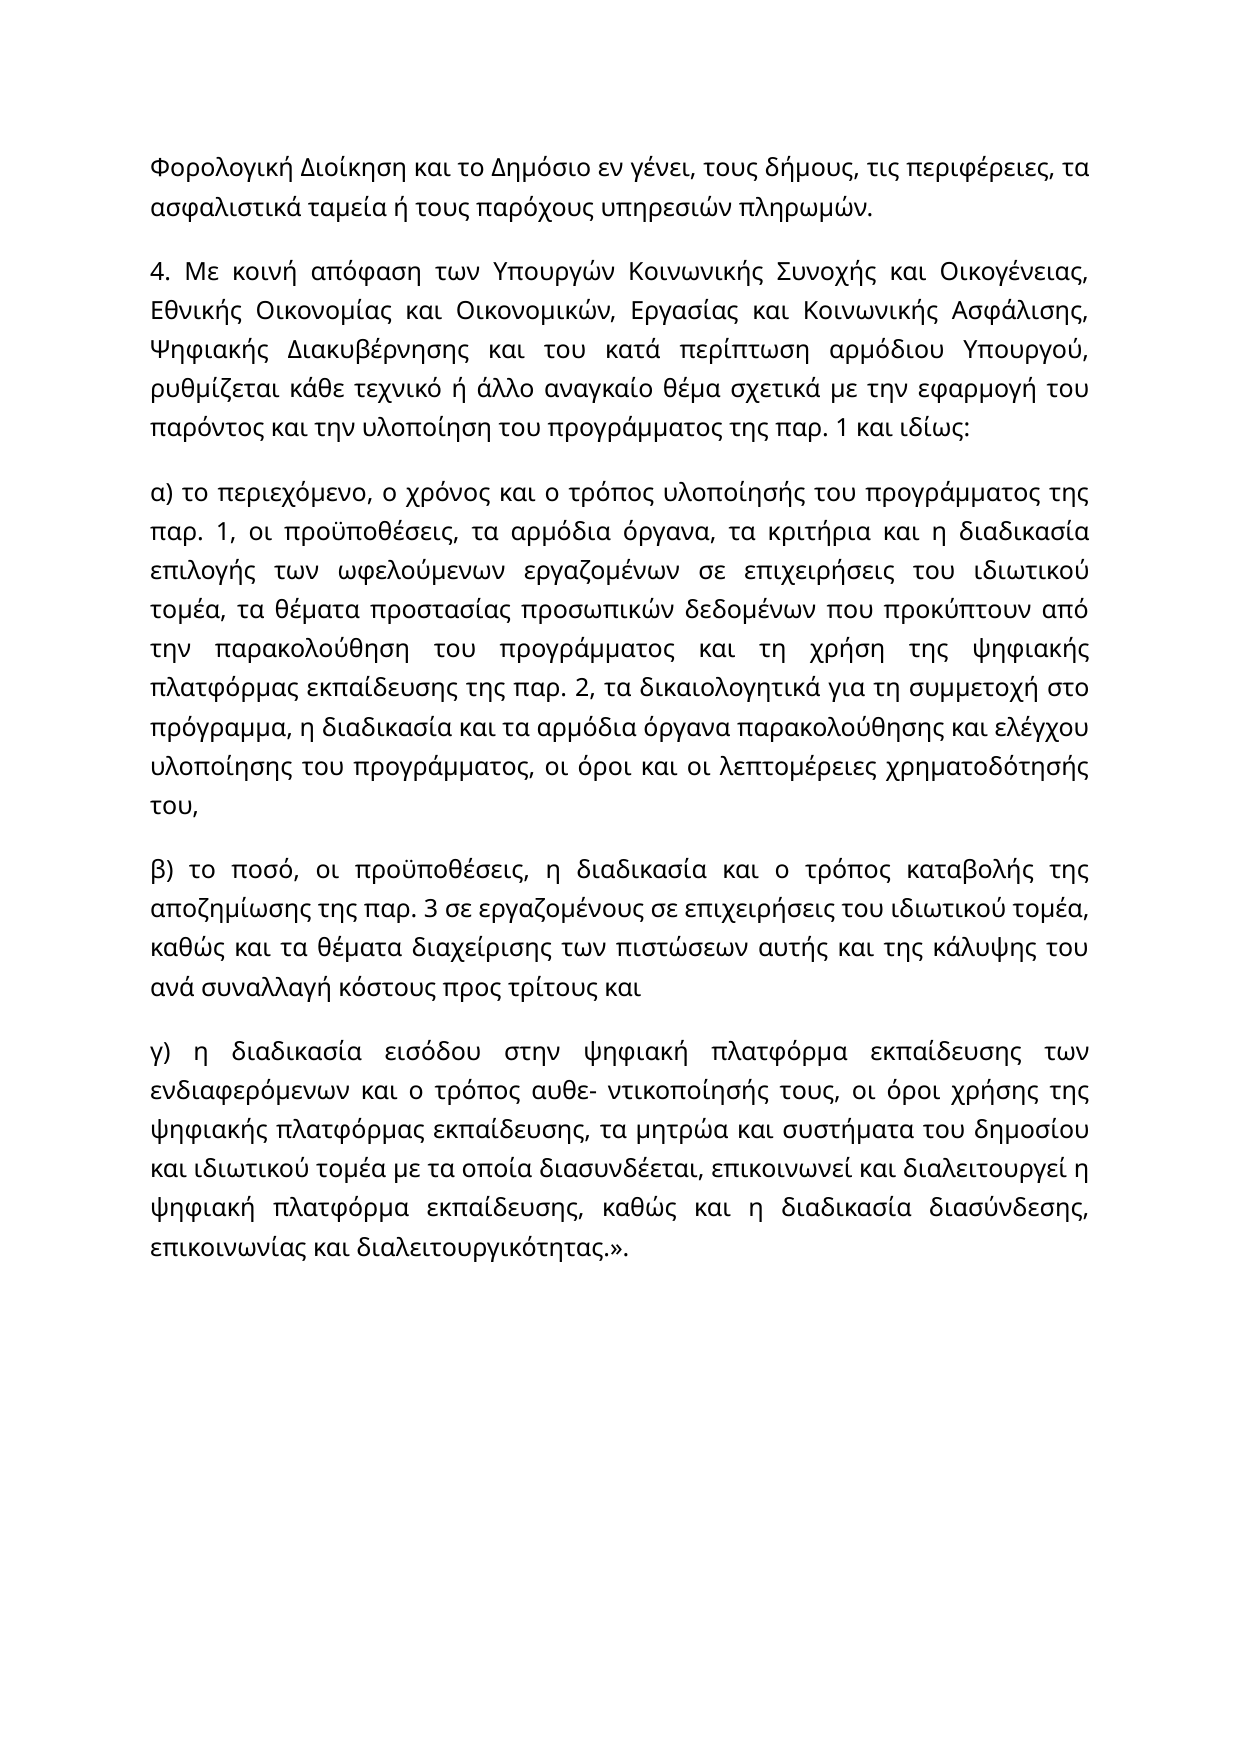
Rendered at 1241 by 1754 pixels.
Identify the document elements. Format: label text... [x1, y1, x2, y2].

text γ) η διαδικασία εισόδου στην ψηφιακή πλατφόρμα εκπαίδευσης των ενδιαφερόμενων και ο τρόπος αυθε- ντικοποίησής τους, οι όροι χρήσης της ψηφιακής πλατφόρμας εκπαίδευσης, τα μητρώα και συστήματα του δημοσίου και ιδιωτικού τομέα με τα οποία διασυνδέεται, επικοινωνεί και διαλειτουργεί η ψηφιακή πλατφόρμα εκπαίδευσης, καθώς και η διαδικασία διασύνδεσης, επικοινωνίας και διαλειτουργικότητας.». [150, 1033, 1090, 1263]
text Φορολογική Διοίκηση και το Δημόσιο εν γένει, τους δήμους, τις περιφέρειες, τα ασφαλιστικά ταμεία ή τους παρόχους υπηρεσιών πληρωμών. [150, 150, 1090, 223]
text β) το ποσό, οι προϋποθέσεις, η διαδικασία και ο τρόπος καταβολής της αποζημίωσης της παρ. 3 σε εργαζομένους σε επιχειρήσεις του ιδιωτικού τομέα, καθώς και τα θέματα διαχείρισης των πιστώσεων αυτής και της κάλυψης του ανά συναλλαγή κόστους προς τρίτους και [150, 852, 1090, 1003]
text α) το περιεχόμενο, ο χρόνος και ο τρόπος υλοποίησής του προγράμματος της παρ. 1, οι προϋποθέσεις, τα αρμόδια όργανα, τα κριτήρια και η διαδικασία επιλογής των ωφελούμενων εργαζομένων σε επιχειρήσεις του ιδιωτικού τομέα, τα θέματα προστασίας προσωπικών δεδομένων που προκύπτουν από την παρακολούθηση του προγράμματος και τη χρήση της ψηφιακής πλατφόρμας εκπαίδευσης της παρ. 2, τα δικαιολογητικά για τη συμμετοχή στο πρόγραμμα, η διαδικασία και τα αρμόδια όργανα παρακολούθησης και ελέγχου υλοποίησης του προγράμματος, οι όροι και οι λεπτομέρειες χρηματοδότησής του, [150, 474, 1090, 822]
text 4. Με κοινή απόφαση των Υπουργών Κοινωνικής Συνοχής και Οικογένειας, Εθνικής Οικονομίας και Οικονομικών, Εργασίας και Κοινωνικής Ασφάλισης, Ψηφιακής Διακυβέρνησης και του κατά περίπτωση αρμόδιου Υπουργού, ρυθμίζεται κάθε τεχνικό ή άλλο αναγκαίο θέμα σχετικά με την εφαρμογή του παρόντος και την υλοποίηση του προγράμματος της παρ. 1 και ιδίως: [150, 253, 1090, 444]
